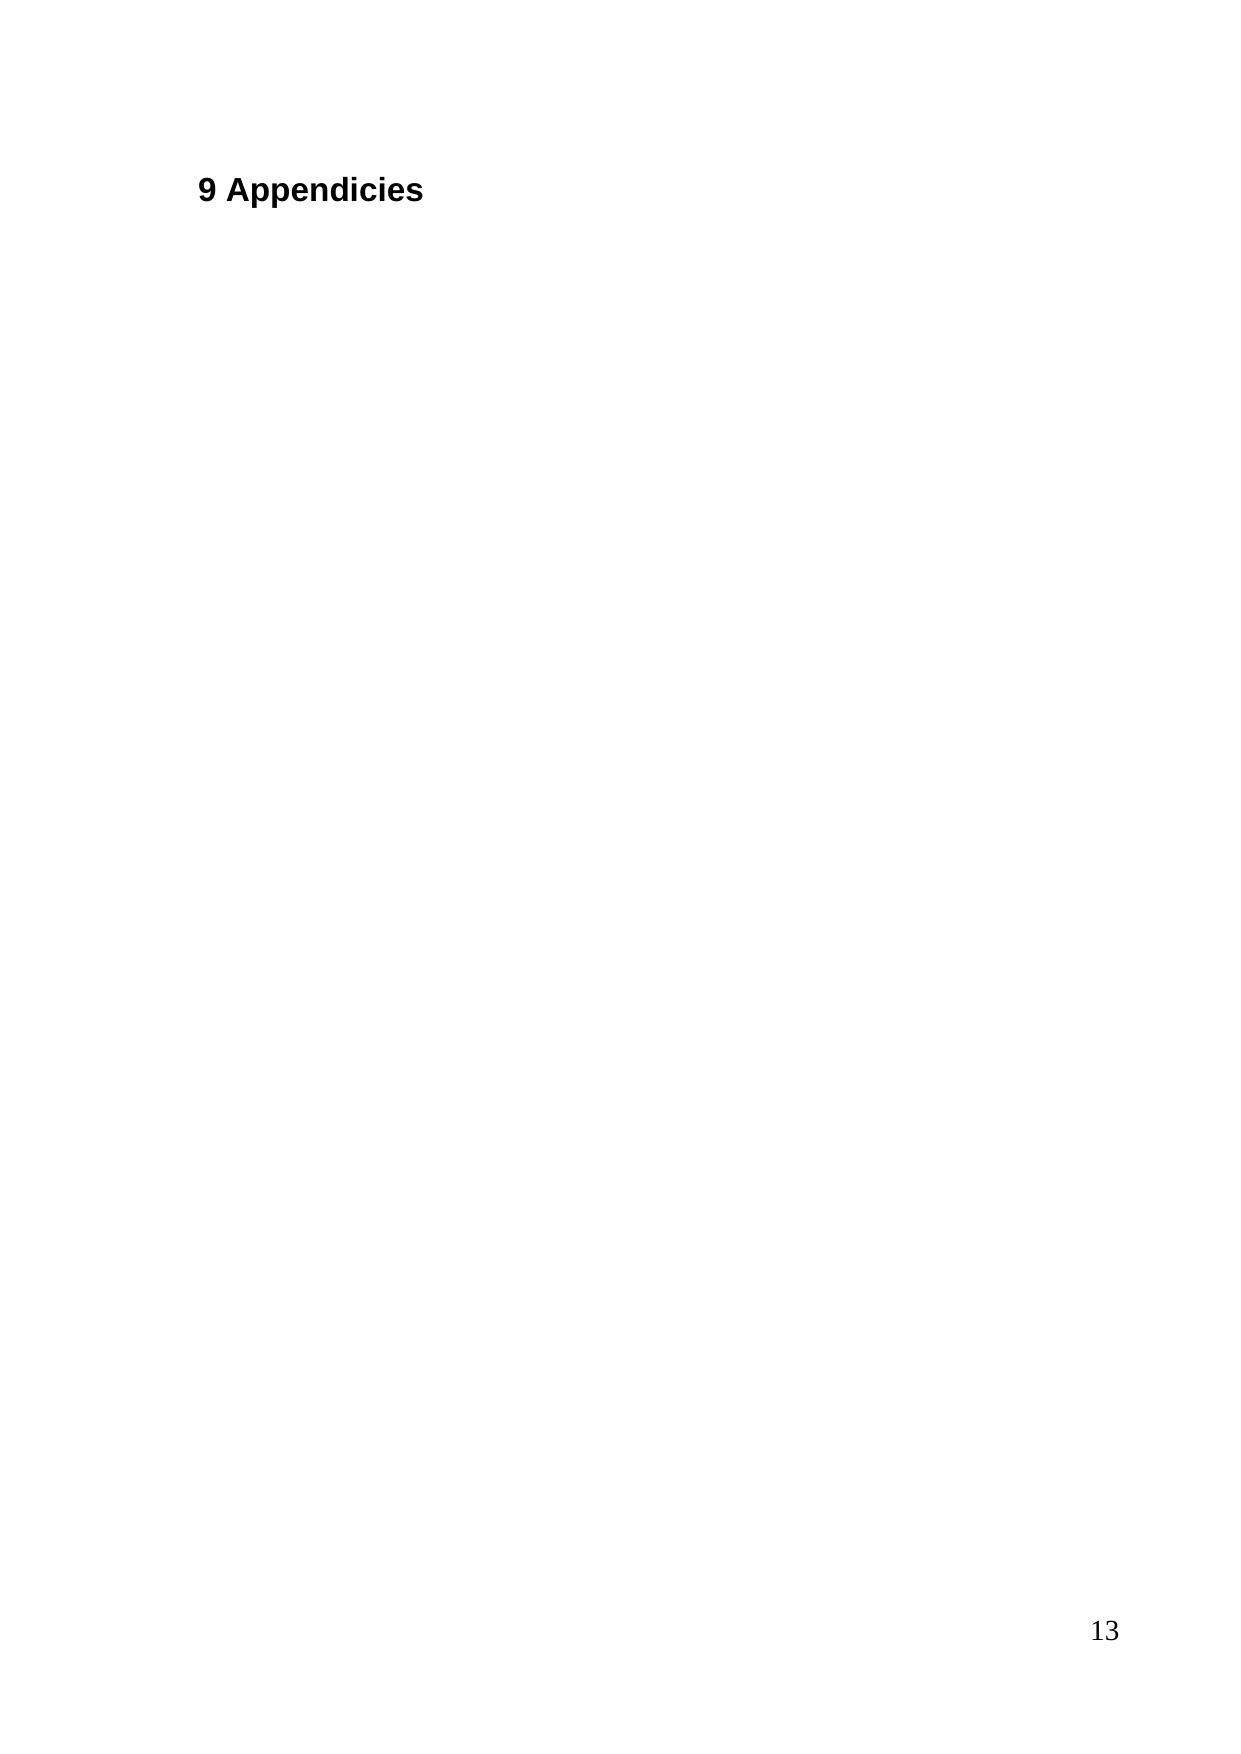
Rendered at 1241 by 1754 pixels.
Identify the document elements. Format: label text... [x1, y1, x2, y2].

subtitle Appendicies [198, 170, 1119, 208]
